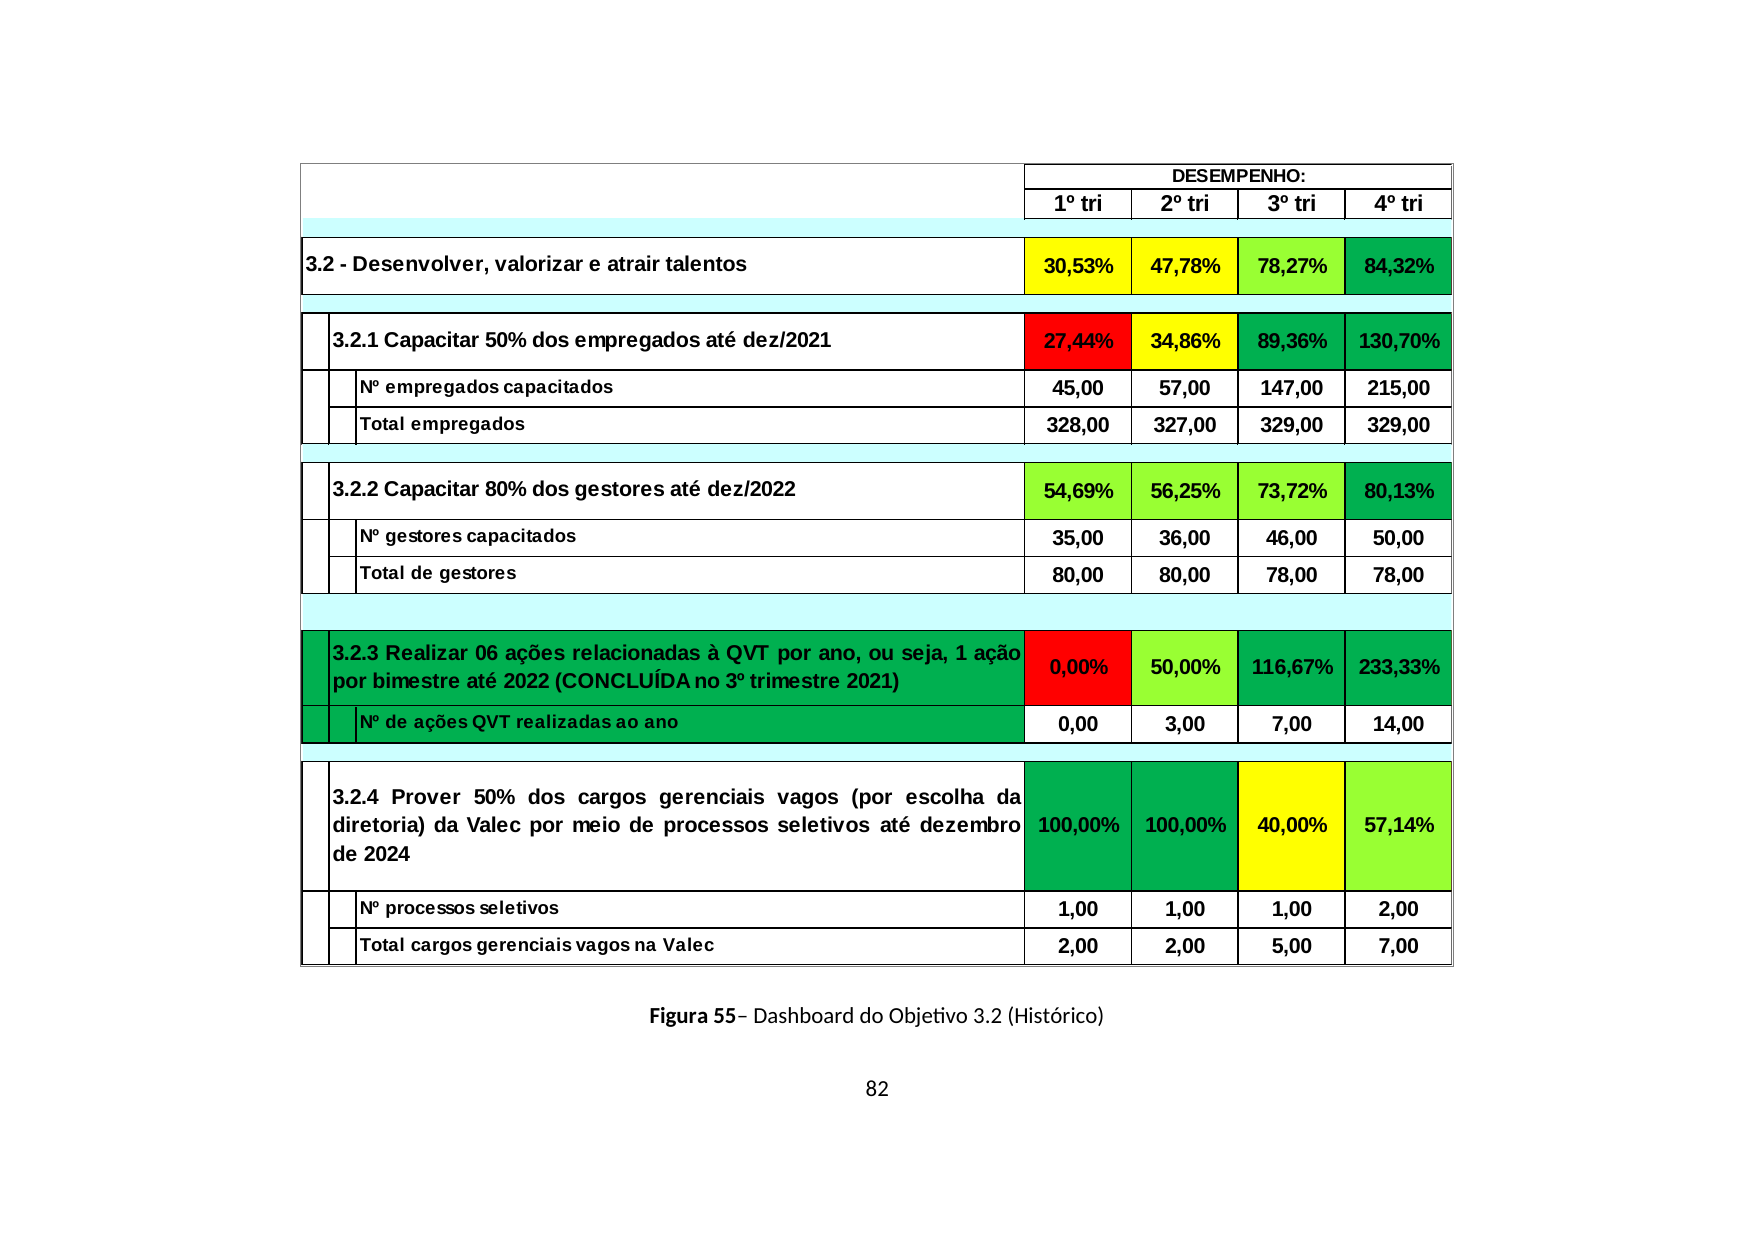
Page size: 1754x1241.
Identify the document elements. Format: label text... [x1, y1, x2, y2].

text Figura 55– Dashboard do Objetivo 3.2 (Histórico) [150, 1002, 1604, 1029]
